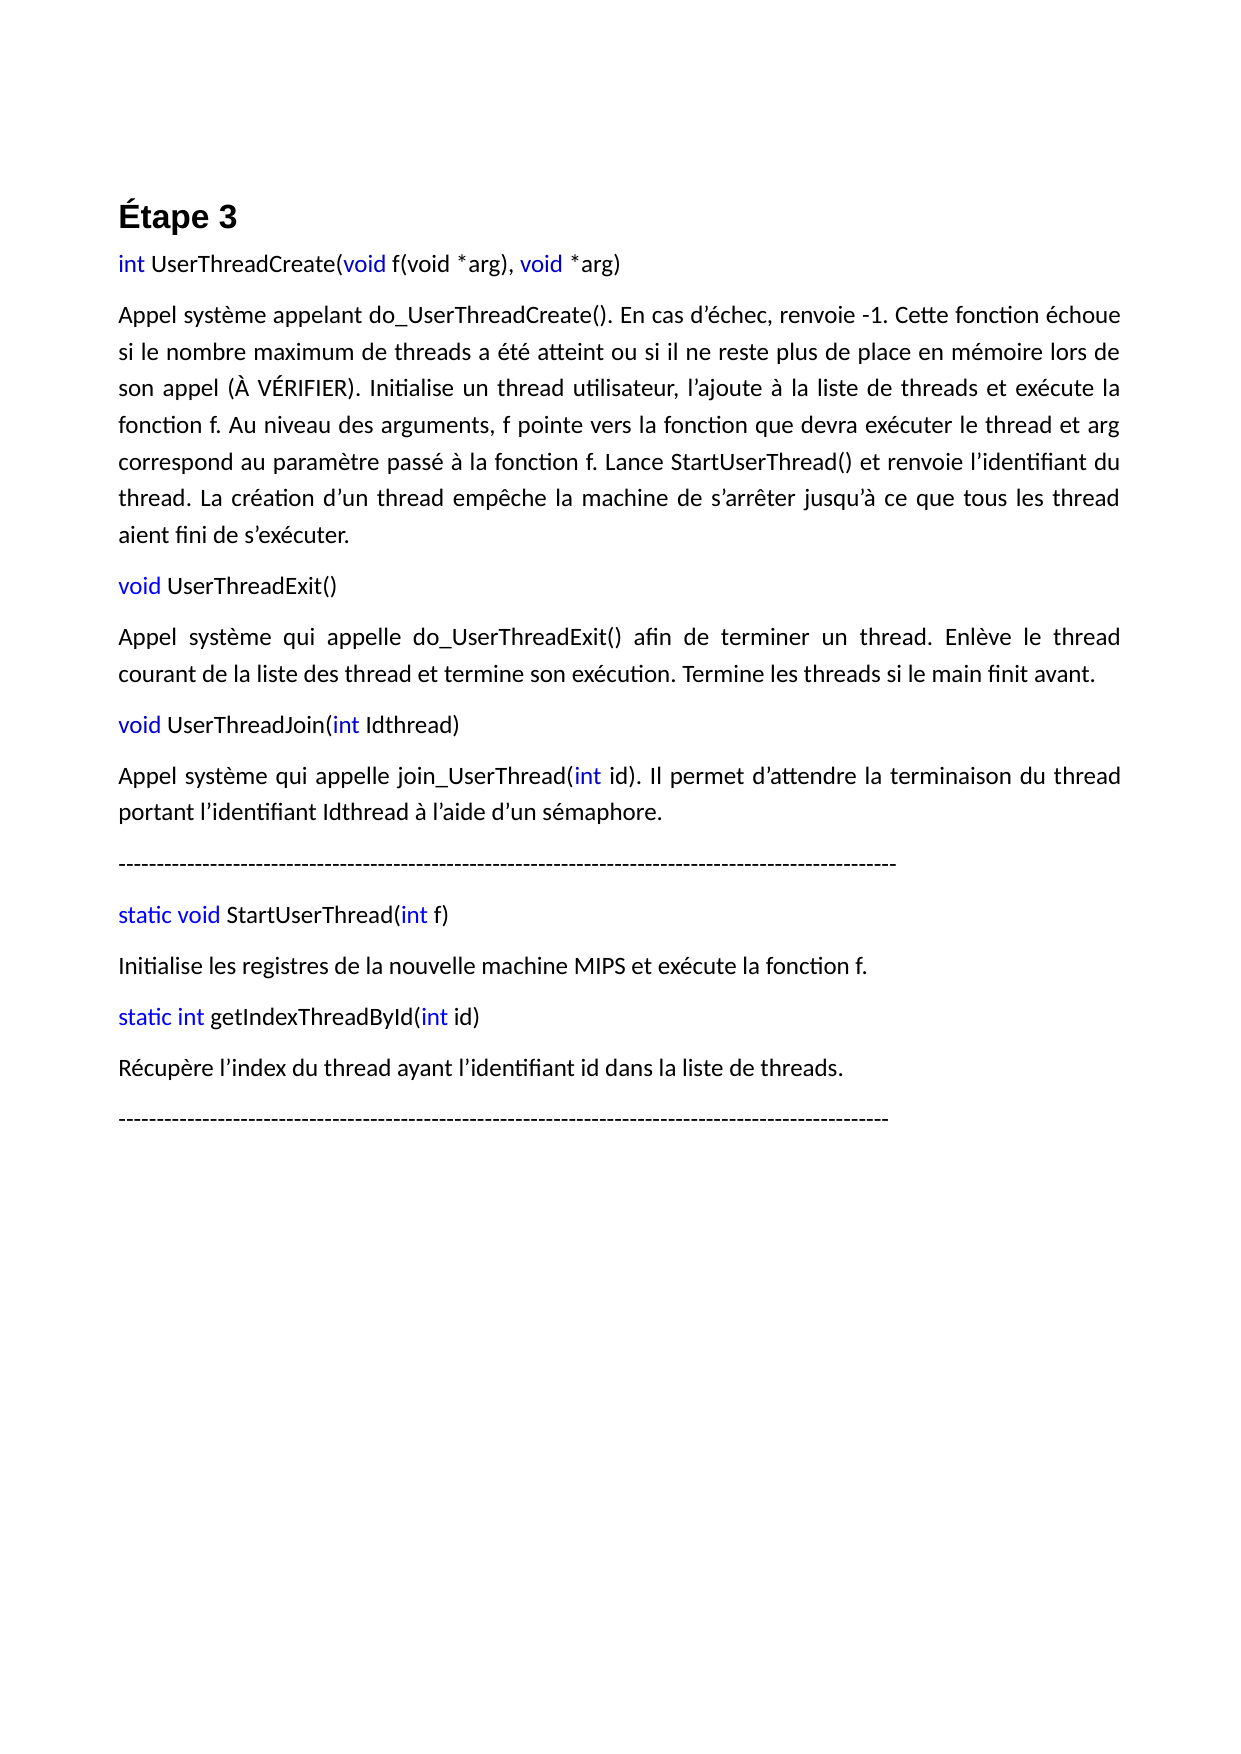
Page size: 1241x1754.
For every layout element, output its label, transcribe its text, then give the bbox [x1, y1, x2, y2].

text Appel système appelant do_UserThreadCreate(). En cas d’échec, renvoie -1. Cette fonction échoue si le nombre maximum de threads a été atteint ou si il ne reste plus de place en mémoire lors de son appel (À VÉRIFIER). Initialise un thread utilisateur, l’ajoute à la liste de threads et exécute la fonction f. Au niveau des arguments, f pointe vers la fonction que devra exécuter le thread et arg correspond au paramètre passé à la fonction f. Lance StartUserThread() et renvoie l’identifiant du thread. La création d’un thread empêche la machine de s’arrêter jusqu’à ce que tous les thread aient fini de s’exécuter. [118, 299, 1122, 549]
text void UserThreadJoin(int Idthread) [118, 709, 1122, 739]
text int UserThreadCreate(void f(void *arg), void *arg) [118, 248, 1122, 279]
text static void StartUserThread(int f) [118, 899, 1122, 929]
text ------------------------------------------------------------------------------------------------------ [118, 848, 1122, 878]
text Appel système qui appelle join_UserThread(int id). Il permet d’attendre la terminaison du thread portant l’identifiant Idthread à l’aide d’un sémaphore. [118, 760, 1122, 827]
text static int getIndexThreadById(int id) [118, 1001, 1122, 1032]
text Initialise les registres de la nouvelle machine MIPS et exécute la fonction f. [118, 950, 1122, 981]
text Appel système qui appelle do_UserThreadExit() afin de terminer un thread. Enlève le thread courant de la liste des thread et termine son exécution. Termine les threads si le main finit avant. [118, 621, 1122, 688]
text ----------------------------------------------------------------------------------------------------- [118, 1103, 1122, 1134]
subtitle Étape 3 [118, 197, 1122, 236]
text Récupère l’index du thread ayant l’identifiant id dans la liste de threads. [118, 1052, 1122, 1083]
text void UserThreadExit() [118, 570, 1122, 601]
